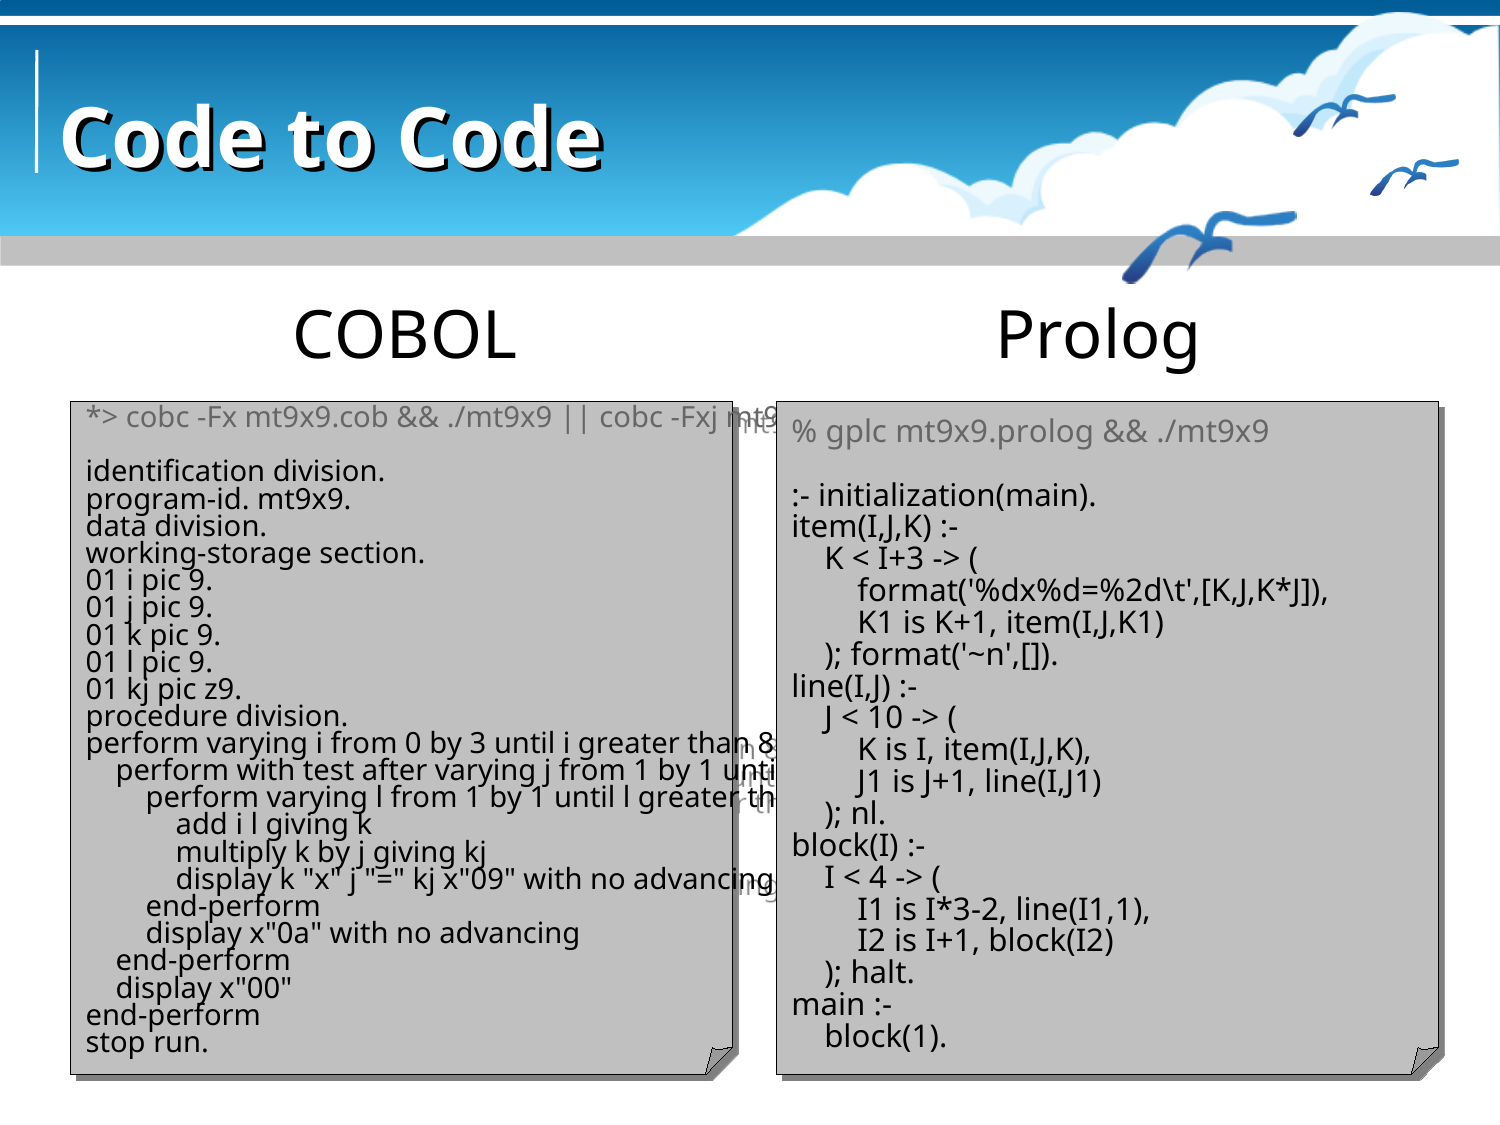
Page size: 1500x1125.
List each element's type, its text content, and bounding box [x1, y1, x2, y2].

text_box *> cobc -Fx mt9x9.cob && ./mt9x9 || cobc -Fxj mt9x9.cob identification division. program-id. mt9x9. data division. working-storage section. 01 i pic 9. 01 j pic 9. 01 k pic 9. 01 l pic 9. 01 kj pic z9. procedure division. perform varying i from 0 by 3 until i greater than 8 perform with test after varying j from 1 by 1 until j equal 9 perform varying l from 1 by 1 until l greater than 3 add i l giving k multiply k by j giving kj display k "x" j "=" kj x"09" with no advancing end-perform display x"0a" with no advancing end-perform display x"00" end-perform stop run. [70, 401, 733, 1075]
text_box COBOL [277, 283, 573, 388]
title Code to Code [59, 86, 1465, 186]
text_box Prolog [980, 283, 1252, 388]
picture [730, 12, 1500, 284]
text_box % gplc mt9x9.prolog && ./mt9x9 :- initialization(main). item(I,J,K) :- K < I+3 -> ( format('%dx%d=%2d\t',[K,J,K*J]), K1 is K+1, item(I,J,K1) ); format('~n',[]). line(I,J) :- J < 10 -> ( K is I, item(I,J,K), J1 is J+1, line(I,J1) ); nl. block(I) :- I < 4 -> ( I1 is I*3-2, line(I1,1), I2 is I+1, block(I2) ); halt. main :- block(1). [776, 401, 1439, 1075]
